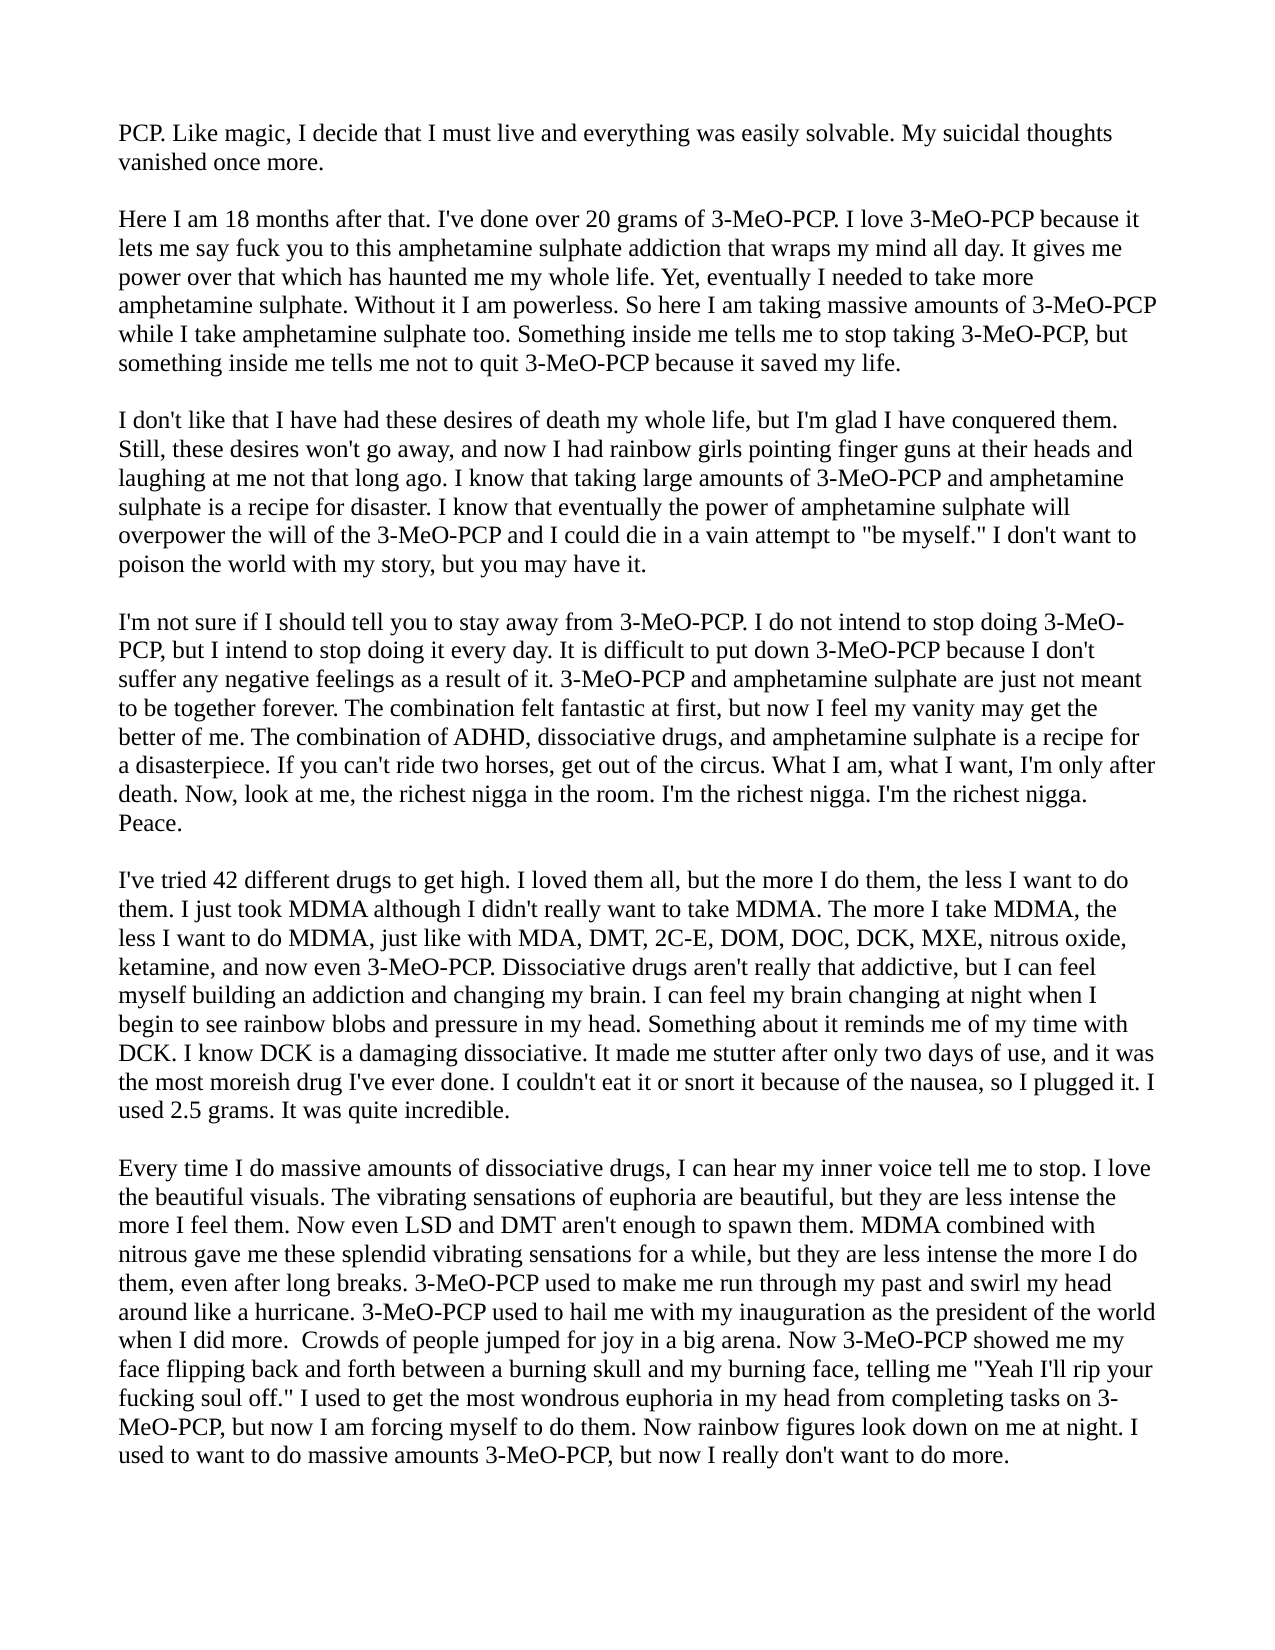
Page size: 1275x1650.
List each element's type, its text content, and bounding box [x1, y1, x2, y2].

text I'm not sure if I should tell you to stay away from 3-MeO-PCP. I do not intend to stop doing 3-MeO-PCP, but I intend to stop doing it every day. It is difficult to put down 3-MeO-PCP because I don't suffer any negative feelings as a result of it. 3-MeO-PCP and amphetamine sulphate are just not meant to be together forever. The combination felt fantastic at first, but now I feel my vanity may get the better of me. The combination of ADHD, dissociative drugs, and amphetamine sulphate is a recipe for a disasterpiece. If you can't ride two horses, get out of the circus. What I am, what I want, I'm only after death. Now, look at me, the richest nigga in the room. I'm the richest nigga. I'm the richest nigga. Peace. [118, 607, 1157, 837]
text Every time I do massive amounts of dissociative drugs, I can hear my inner voice tell me to stop. I love the beautiful visuals. The vibrating sensations of euphoria are beautiful, but they are less intense the more I feel them. Now even LSD and DMT aren't enough to spawn them. MDMA combined with nitrous gave me these splendid vibrating sensations for a while, but they are less intense the more I do them, even after long breaks. 3-MeO-PCP used to make me run through my past and swirl my head around like a hurricane. 3-MeO-PCP used to hail me with my inauguration as the president of the world when I did more. Crowds of people jumped for joy in a big arena. Now 3-MeO-PCP showed me my face flipping back and forth between a burning skull and my burning face, telling me "Yeah I'll rip your fucking soul off." I used to get the most wondrous euphoria in my head from completing tasks on 3-MeO-PCP, but now I am forcing myself to do them. Now rainbow figures look down on me at night. I used to want to do massive amounts 3-MeO-PCP, but now I really don't want to do more. [118, 1153, 1157, 1469]
text I've tried 42 different drugs to get high. I loved them all, but the more I do them, the less I want to do them. I just took MDMA although I didn't really want to take MDMA. The more I take MDMA, the less I want to do MDMA, just like with MDA, DMT, 2C-E, DOM, DOC, DCK, MXE, nitrous oxide, ketamine, and now even 3-MeO-PCP. Dissociative drugs aren't really that addictive, but I can feel myself building an addiction and changing my brain. I can feel my brain changing at night when I begin to see rainbow blobs and pressure in my head. Something about it reminds me of my time with DCK. I know DCK is a damaging dissociative. It made me stutter after only two days of use, and it was the most moreish drug I've ever done. I couldn't eat it or snort it because of the nausea, so I plugged it. I used 2.5 grams. It was quite incredible. [118, 866, 1157, 1124]
text I don't like that I have had these desires of death my whole life, but I'm glad I have conquered them. Still, these desires won't go away, and now I had rainbow girls pointing finger guns at their heads and laughing at me not that long ago. I know that taking large amounts of 3-MeO-PCP and amphetamine sulphate is a recipe for disaster. I know that eventually the power of amphetamine sulphate will overpower the will of the 3-MeO-PCP and I could die in a vain attempt to "be myself." I don't want to poison the world with my story, but you may have it. [118, 406, 1157, 578]
text Here I am 18 months after that. I've done over 20 grams of 3-MeO-PCP. I love 3-MeO-PCP because it lets me say fuck you to this amphetamine sulphate addiction that wraps my mind all day. It gives me power over that which has haunted me my whole life. Yet, eventually I needed to take more amphetamine sulphate. Without it I am powerless. So here I am taking massive amounts of 3-MeO-PCP while I take amphetamine sulphate too. Something inside me tells me to stop taking 3-MeO-PCP, but something inside me tells me not to quit 3-MeO-PCP because it saved my life. [118, 204, 1157, 377]
text PCP. Like magic, I decide that I must live and everything was easily solvable. My suicidal thoughts vanished once more. [118, 118, 1157, 176]
